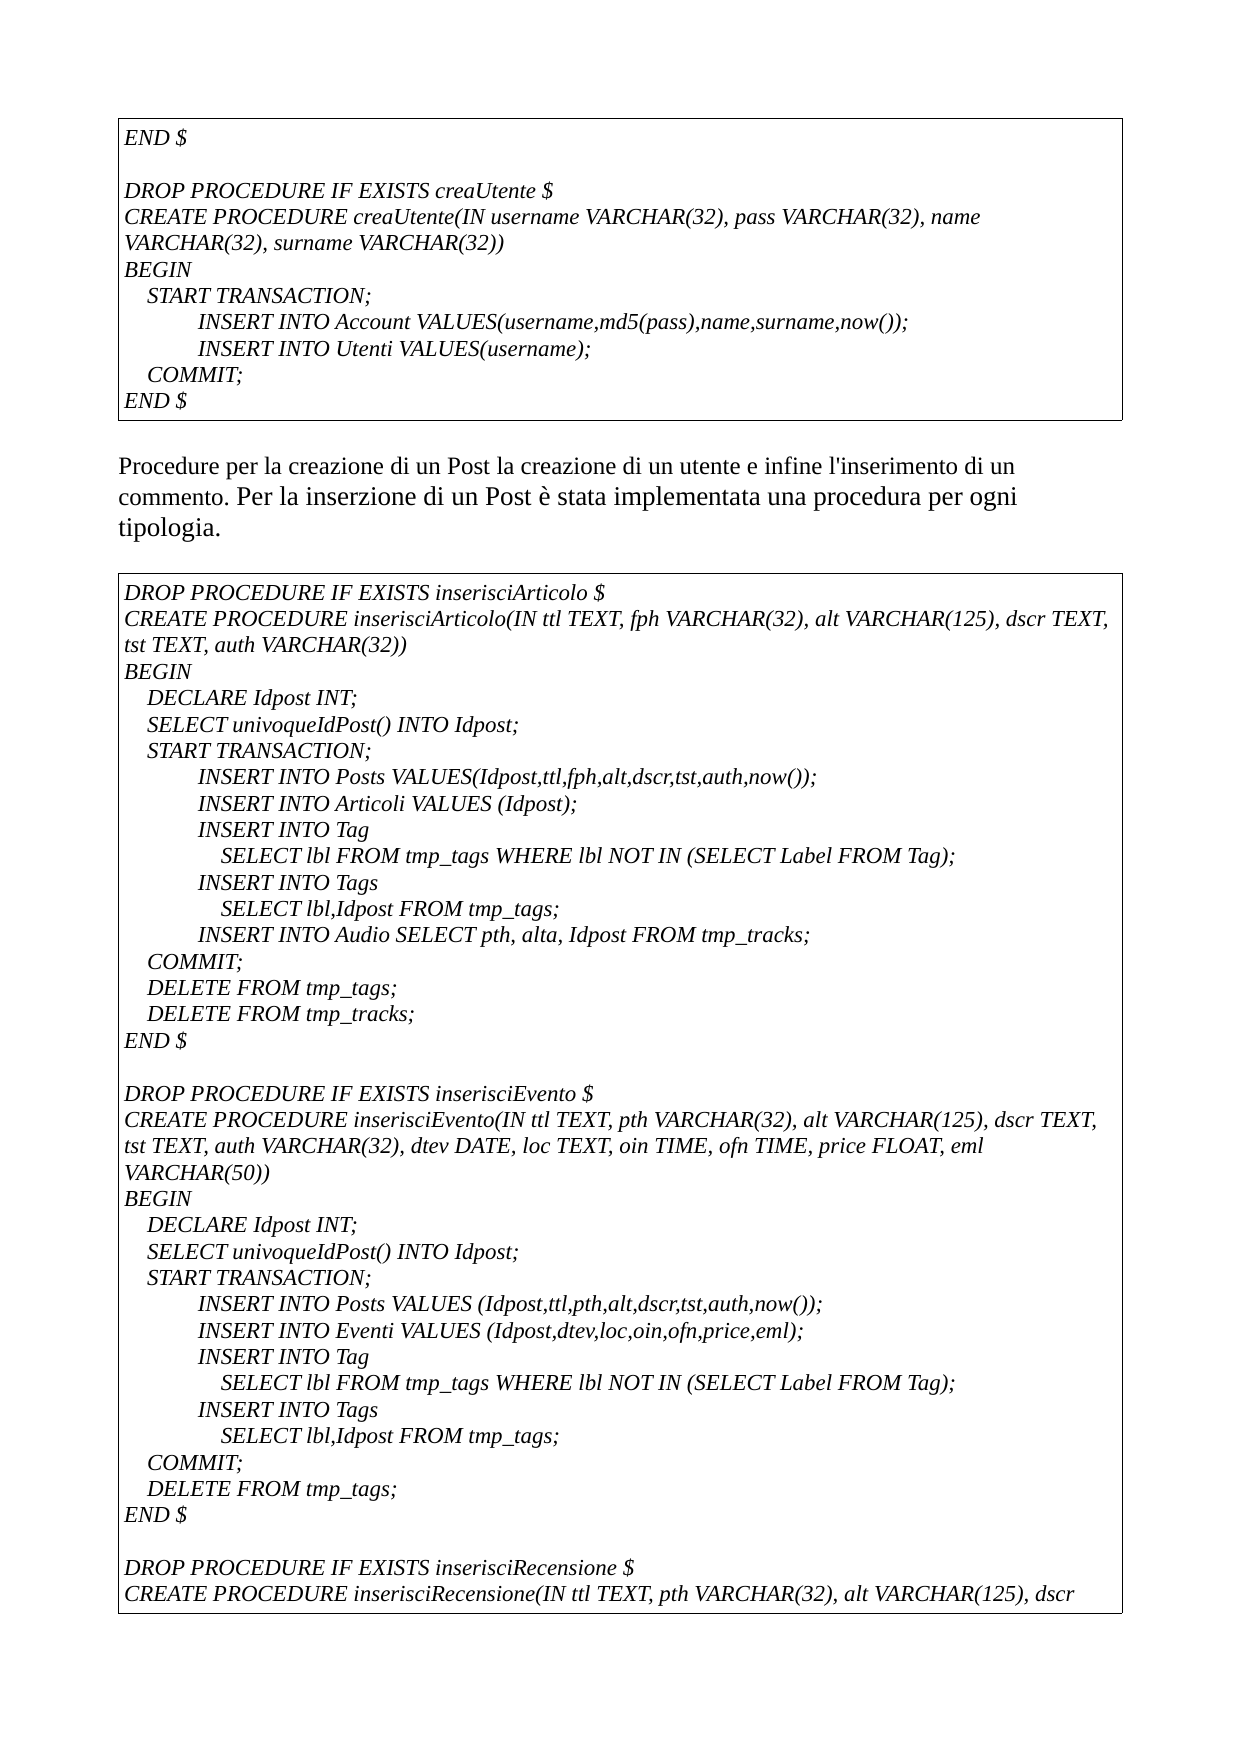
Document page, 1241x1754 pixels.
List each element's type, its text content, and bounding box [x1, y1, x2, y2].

table_header DROP PROCEDURE IF EXISTS inserisciArticolo $ CREATE PROCEDURE inserisciArticolo(IN ttl TEXT, fph VARCHAR(32), alt VARCHAR(125), dscr TEXT, tst TEXT, auth VARCHAR(32)) BEGIN DECLARE Idpost INT; SELECT univoqueIdPost() INTO Idpost; START TRANSACTION; INSERT INTO Posts VALUES(Idpost,ttl,fph,alt,dscr,tst,auth,now()); INSERT INTO Articoli VALUES (Idpost); INSERT INTO Tag SELECT lbl FROM tmp_tags WHERE lbl NOT IN (SELECT Label FROM Tag); INSERT INTO Tags SELECT lbl,Idpost FROM tmp_tags; INSERT INTO Audio SELECT pth, alta, Idpost FROM tmp_tracks; COMMIT; DELETE FROM tmp_tags; DELETE FROM tmp_tracks; END $ DROP PROCEDURE IF EXISTS inserisciEvento $ CREATE PROCEDURE inserisciEvento(IN ttl TEXT, pth VARCHAR(32), alt VARCHAR(125), dscr TEXT, tst TEXT, auth VARCHAR(32), dtev DATE, loc TEXT, oin TIME, ofn TIME, price FLOAT, eml VARCHAR(50)) BEGIN DECLARE Idpost INT; SELECT univoqueIdPost() INTO Idpost; START TRANSACTION; INSERT INTO Posts VALUES (Idpost,ttl,pth,alt,dscr,tst,auth,now()); INSERT INTO Eventi VALUES (Idpost,dtev,loc,oin,ofn,price,eml); INSERT INTO Tag SELECT lbl FROM tmp_tags WHERE lbl NOT IN (SELECT Label FROM Tag); INSERT INTO Tags SELECT lbl,Idpost FROM tmp_tags; COMMIT; DELETE FROM tmp_tags; END $ DROP PROCEDURE IF EXISTS inserisciRecensione $ CREATE PROCEDURE inserisciRecensione(IN ttl TEXT, pth VARCHAR(32), alt VARCHAR(125), dscr [119, 574, 1122, 1612]
table_header END $ DROP PROCEDURE IF EXISTS creaUtente $ CREATE PROCEDURE creaUtente(IN username VARCHAR(32), pass VARCHAR(32), name VARCHAR(32), surname VARCHAR(32)) BEGIN START TRANSACTION; INSERT INTO Account VALUES(username,md5(pass),name,surname,now()); INSERT INTO Utenti VALUES(username); COMMIT; END $ [119, 119, 1122, 419]
text Procedure per la creazione di un Post la creazione di un utente e infine l'inserimento di un commento. Per la inserzione di un Post è stata implementata una procedura per ogni tipologia. [118, 451, 1122, 542]
